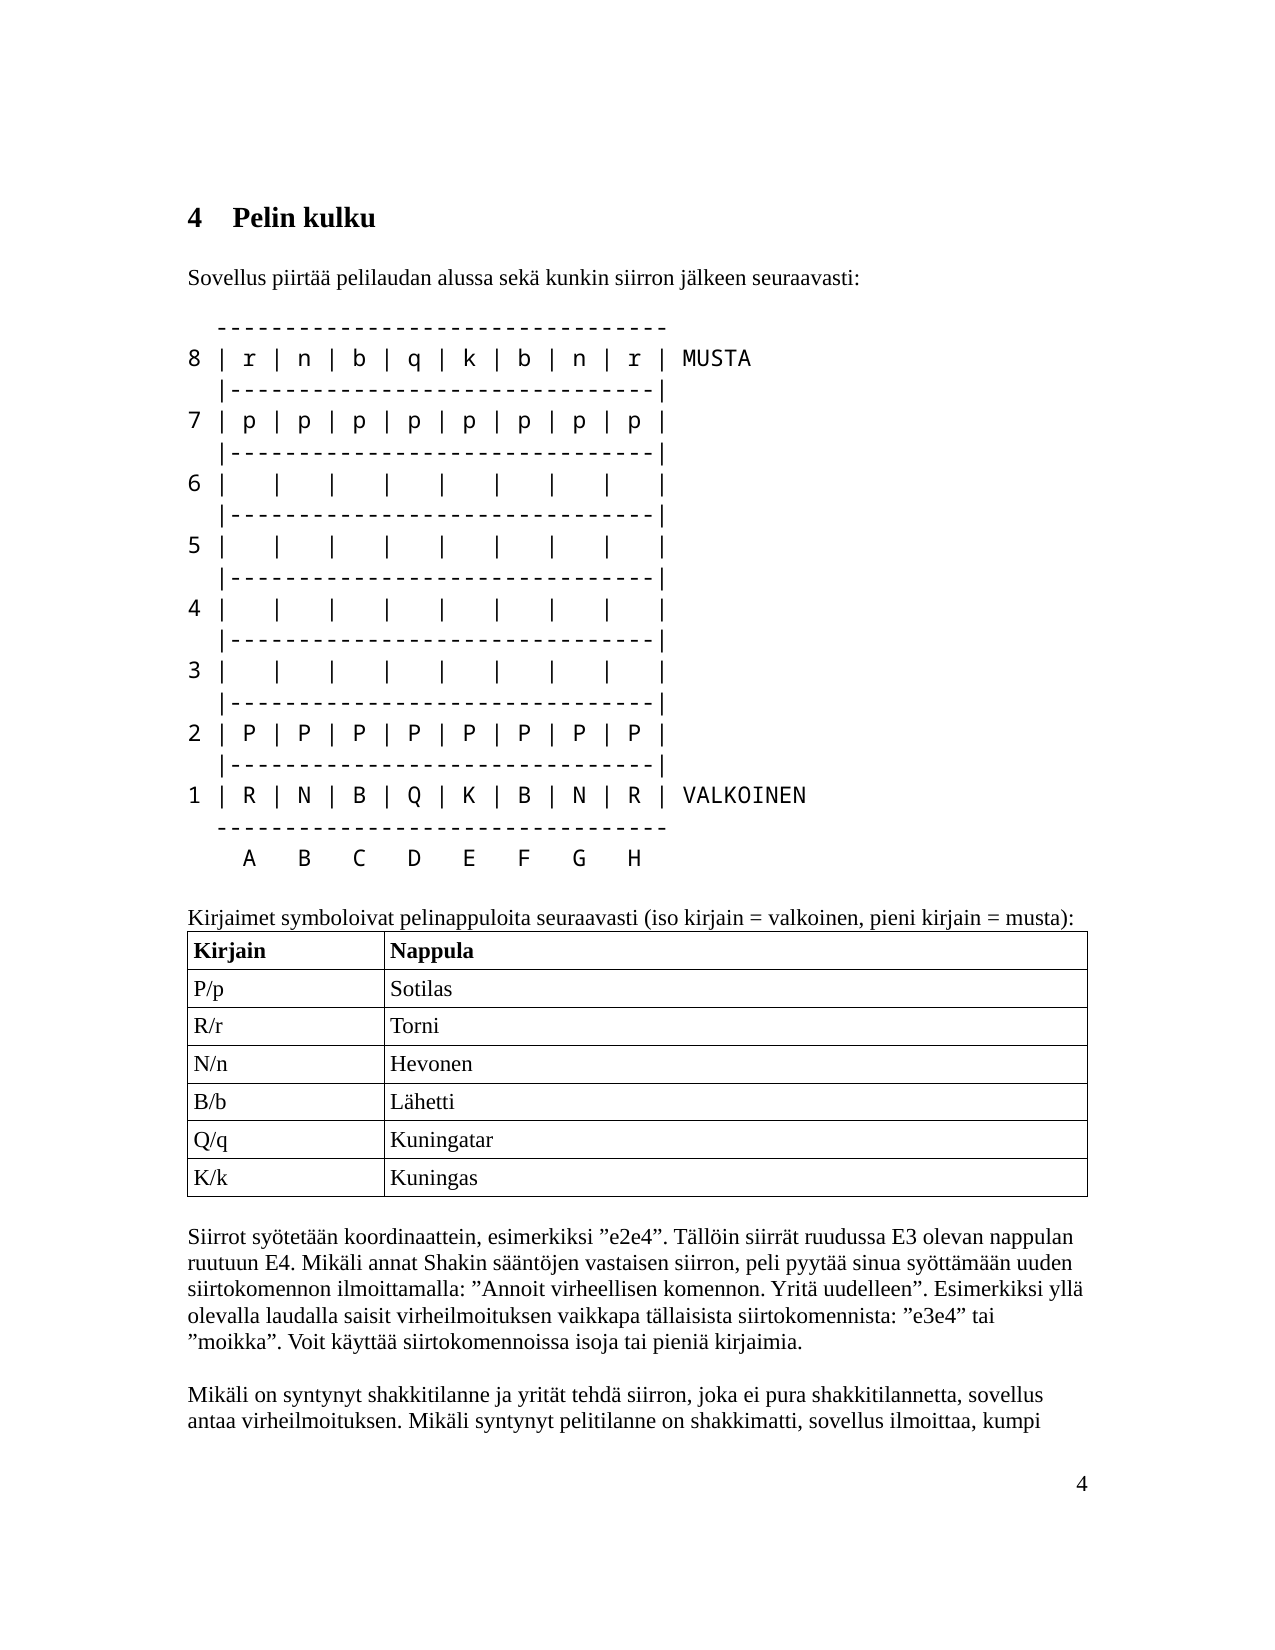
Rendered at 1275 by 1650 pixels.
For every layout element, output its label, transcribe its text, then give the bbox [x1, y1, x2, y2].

text Sovellus piirtää pelilaudan alussa sekä kunkin siirron jälkeen seuraavasti: [187, 263, 1087, 290]
text 7 | p | p | p | p | p | p | p | p | [187, 404, 1087, 436]
text 8 | r | n | b | q | k | b | n | r | MUSTA [187, 342, 1087, 373]
table_cell R/r [188, 1008, 384, 1044]
text |-------------------------------| [187, 373, 1087, 404]
table_header Nappula [385, 932, 1087, 969]
table_cell Lähetti [385, 1084, 1087, 1120]
text A B C D E F G H [187, 842, 1087, 873]
text 2 | P | P | P | P | P | P | P | P | [187, 717, 1087, 748]
text Siirrot syötetään koordinaattein, esimerkiksi ”e2e4”. Tällöin siirrät ruudussa E3 olevan nappulan ruutuun E4. Mikäli annat Shakin sääntöjen vastaisen siirron, peli pyytää sinua syöttämään uuden siirtokomennon ilmoittamalla: ”Annoit virheellisen komennon. Yritä uudelleen”. Esimerkiksi yllä olevalla laudalla saisit virheilmoituksen vaikkapa tällaisista siirtokomennista: ”e3e4” tai ”moikka”. Voit käyttää siirtokomennoissa isoja tai pieniä kirjaimia. [187, 1223, 1087, 1354]
text 1 | R | N | B | Q | K | B | N | R | VALKOINEN [187, 779, 1087, 811]
table_cell P/p [188, 970, 384, 1007]
text 6 | | | | | | | | | [187, 467, 1087, 498]
text 3 | | | | | | | | | [187, 654, 1087, 686]
table_header Kirjain [188, 932, 384, 969]
text --------------------------------- [187, 311, 1087, 342]
table_cell Sotilas [385, 970, 1087, 1007]
text |-------------------------------| [187, 498, 1087, 529]
text Kirjaimet symboloivat pelinappuloita seuraavasti (iso kirjain = valkoinen, pieni kirjain = musta): [187, 904, 1087, 931]
table_cell Torni [385, 1008, 1087, 1044]
text Mikäli on syntynyt shakkitilanne ja yrität tehdä siirron, joka ei pura shakkitilannetta, sovellus antaa virheilmoituksen. Mikäli syntynyt pelitilanne on shakkimatti, sovellus ilmoittaa, kumpi [187, 1381, 1087, 1433]
table_cell B/b [188, 1084, 384, 1120]
text |-------------------------------| [187, 748, 1087, 779]
table_cell Hevonen [385, 1046, 1087, 1082]
text |-------------------------------| [187, 623, 1087, 654]
text |-------------------------------| [187, 561, 1087, 592]
text 4 | | | | | | | | | [187, 592, 1087, 623]
subtitle Pelin kulku [187, 200, 1087, 233]
table_cell Kuningatar [385, 1121, 1087, 1158]
table_cell K/k [188, 1159, 384, 1196]
table_cell N/n [188, 1046, 384, 1082]
text --------------------------------- [187, 811, 1087, 842]
text 5 | | | | | | | | | [187, 529, 1087, 561]
table_cell Q/q [188, 1121, 384, 1158]
table_cell Kuningas [385, 1159, 1087, 1196]
text |-------------------------------| [187, 436, 1087, 467]
text |-------------------------------| [187, 686, 1087, 717]
